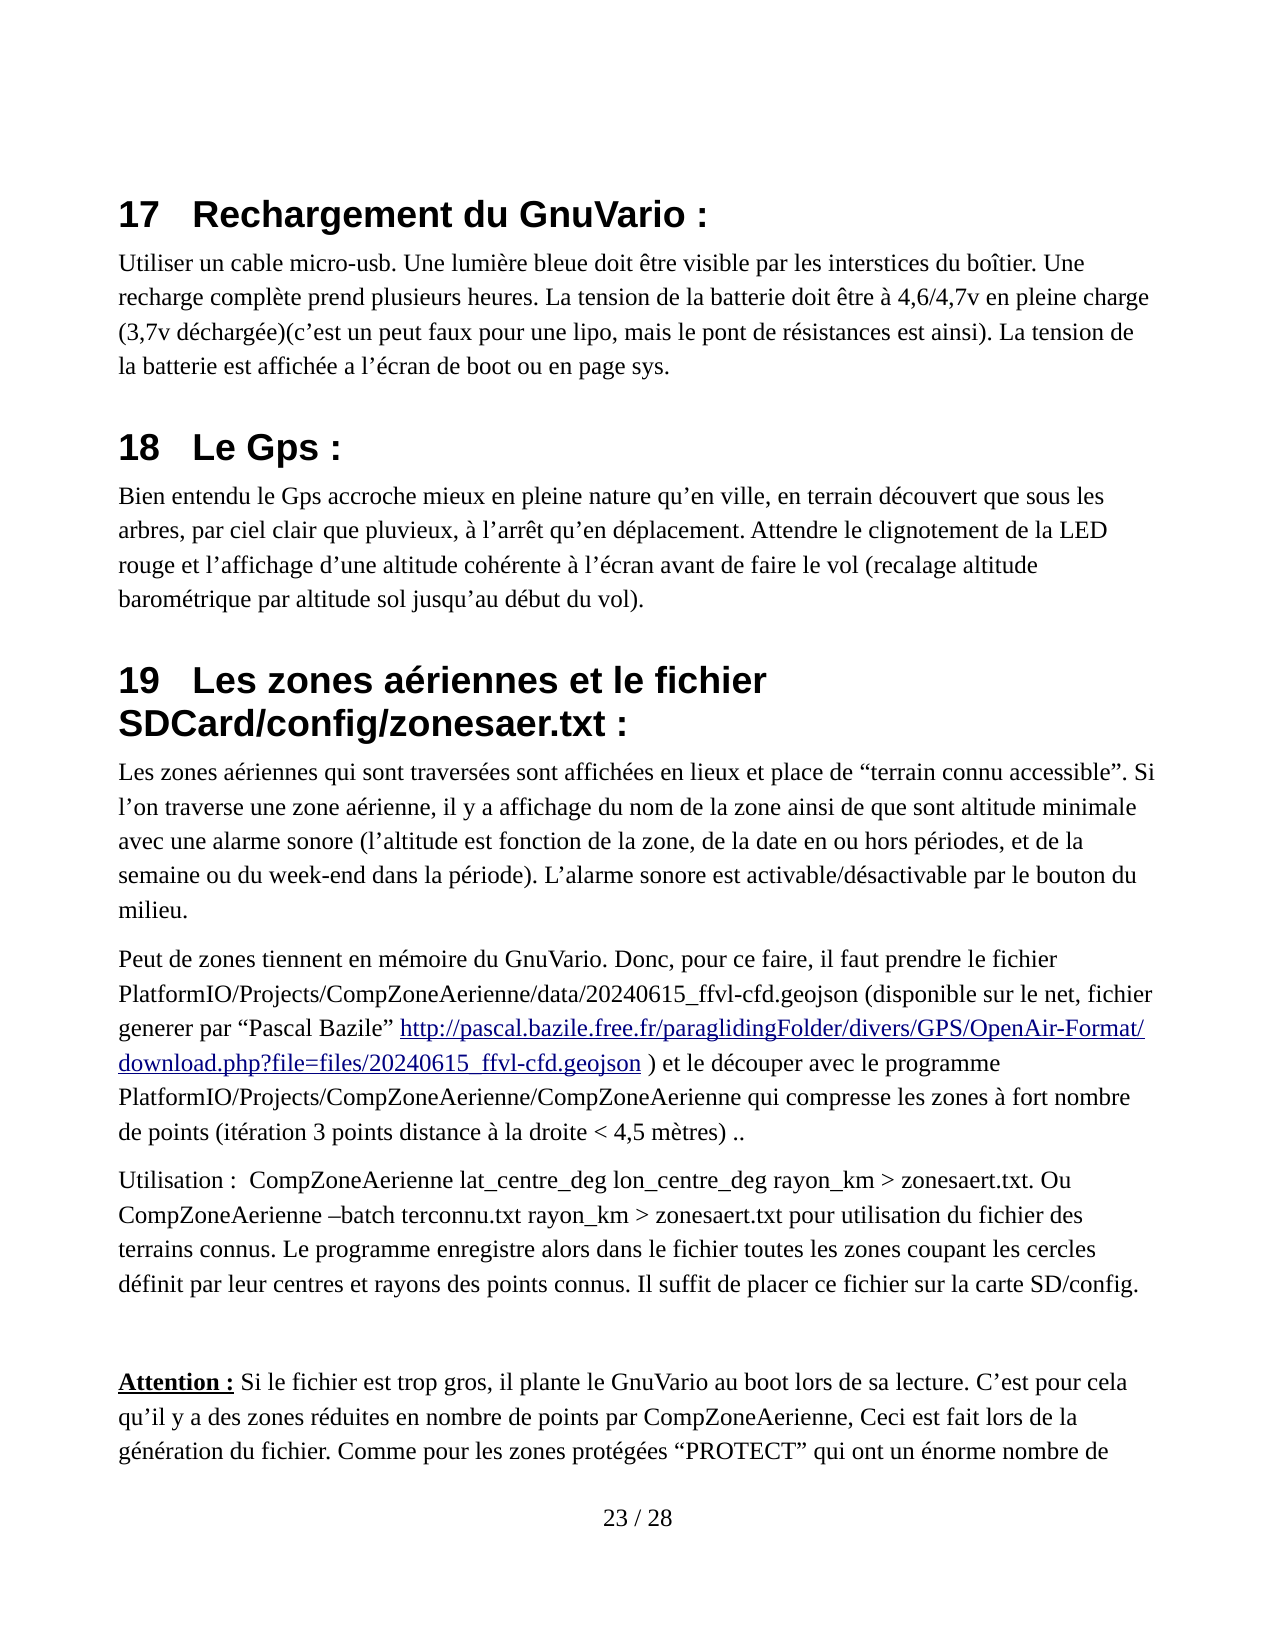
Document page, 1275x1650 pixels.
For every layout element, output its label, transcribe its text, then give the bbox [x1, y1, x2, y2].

text Les zones aériennes qui sont traversées sont affichées en lieux et place de “terrain connu accessible”. Si l’on traverse une zone aérienne, il y a affichage du nom de la zone ainsi de que sont altitude minimale avec une alarme sonore (l’altitude est fonction de la zone, de la date en ou hors périodes, et de la semaine ou du week-end dans la période). L’alarme sonore est activable/désactivable par le bouton du milieu. [118, 757, 1157, 924]
text Bien entendu le Gps accroche mieux en pleine nature qu’en ville, en terrain découvert que sous les arbres, par ciel clair que pluvieux, à l’arrêt qu’en déplacement. Attendre le clignotement de la LED rouge et l’affichage d’une altitude cohérente à l’écran avant de faire le vol (recalage altitude barométrique par altitude sol jusqu’au début du vol). [118, 481, 1157, 613]
text Utiliser un cable micro-usb. Une lumière bleue doit être visible par les interstices du boîtier. Une recharge complète prend plusieurs heures. La tension de la batterie doit être à 4,6/4,7v en pleine charge (3,7v déchargée)(c’est un peut faux pour une lipo, mais le pont de résistances est ainsi). La tension de la batterie est affichée a l’écran de boot ou en page sys. [118, 248, 1157, 380]
text Utilisation : CompZoneAerienne lat_centre_deg lon_centre_deg rayon_km > zonesaert.txt. Ou CompZoneAerienne –batch terconnu.txt rayon_km > zonesaert.txt pour utilisation du fichier des terrains connus. Le programme enregistre alors dans le fichier toutes les zones coupant les cercles définit par leur centres et rayons des points connus. Il suffit de placer ce fichier sur la carte SD/config. [118, 1166, 1157, 1298]
subtitle Le Gps : [118, 425, 1157, 468]
text Peut de zones tiennent en mémoire du GnuVario. Donc, pour ce faire, il faut prendre le fichier PlatformIO/Projects/CompZoneAerienne/data/20240615_ffvl-cfd.geojson (disponible sur le net, fichier generer par “Pascal Bazile” http://pascal.bazile.free.fr/paraglidingFolder/divers/GPS/OpenAir-Format/download.php?file=files/20240615_ffvl-cfd.geojson ) et le découper avec le programme PlatformIO/Projects/CompZoneAerienne/CompZoneAerienne qui compresse les zones à fort nombre de points (itération 3 points distance à la droite < 4,5 mètres) .. [118, 944, 1157, 1145]
subtitle Les zones aériennes et le fichier SDCard/config/zonesaer.txt : [118, 658, 1157, 745]
text Attention : Si le fichier est trop gros, il plante le GnuVario au boot lors de sa lecture. C’est pour cela qu’il y a des zones réduites en nombre de points par CompZoneAerienne, Ceci est fait lors de la génération du fichier. Comme pour les zones protégées “PROTECT” qui ont un énorme nombre de [118, 1367, 1157, 1465]
subtitle Rechargement du GnuVario : [118, 192, 1157, 235]
